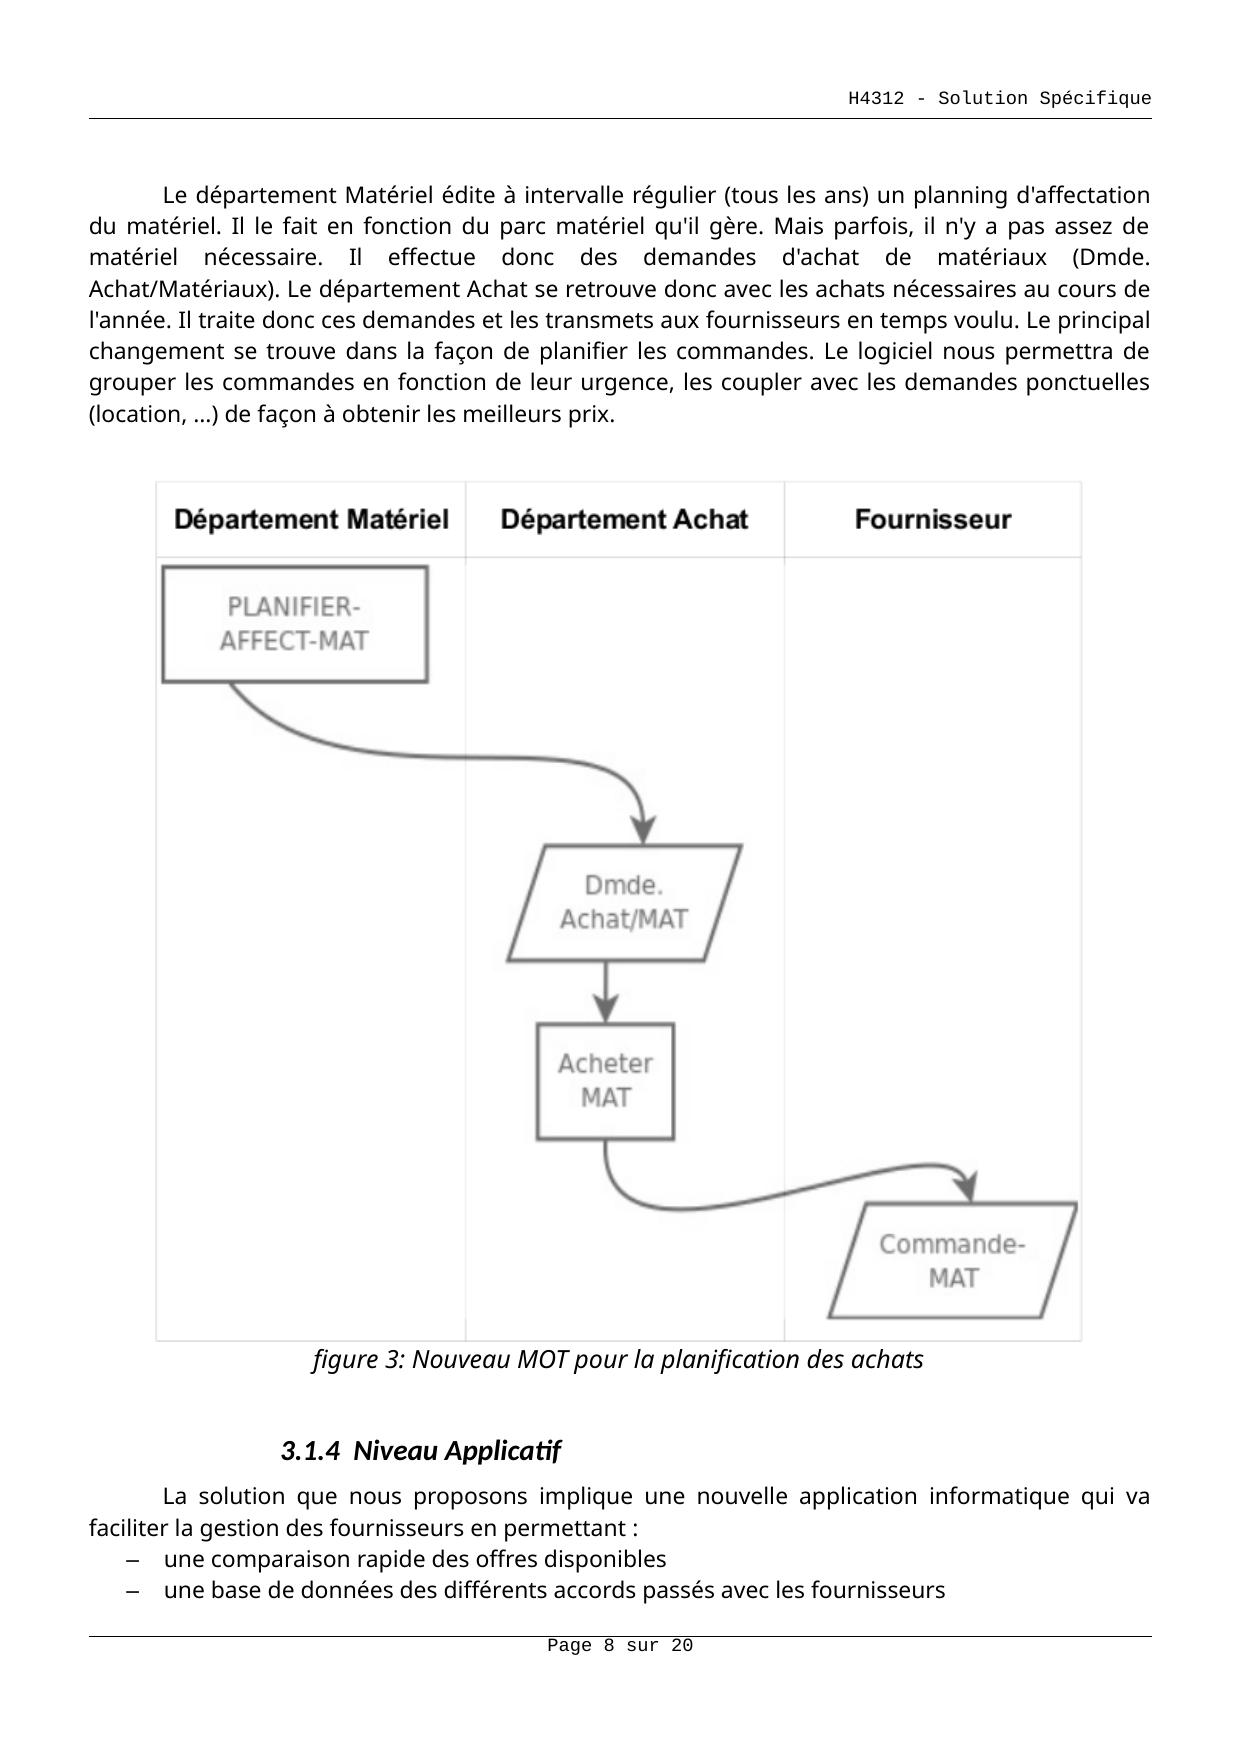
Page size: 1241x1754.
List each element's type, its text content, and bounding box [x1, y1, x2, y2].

list une base de données des différents accords passés avec les fournisseurs [126, 1574, 1152, 1605]
text La solution que nous proposons implique une nouvelle application informatique qui va faciliter la gestion des fournisseurs en permettant : [88, 1480, 1152, 1543]
list une comparaison rapide des offres disponibles [126, 1543, 1152, 1574]
text figure 3: Nouveau MOT pour la planification des achats [152, 1342, 1089, 1376]
text Le département Matériel édite à intervalle régulier (tous les ans) un planning d'affectation du matériel. Il le fait en fonction du parc matériel qu'il gère. Mais parfois, il n'y a pas assez de matériel nécessaire. Il effectue donc des demandes d'achat de matériaux (Dmde. Achat/Matériaux). Le département Achat se retrouve donc avec les achats nécessaires au cours de l'année. Il traite donc ces demandes et les transmets aux fournisseurs en temps voulu. Le principal changement se trouve dans la façon de planifier les commandes. Le logiciel nous permettra de grouper les commandes en fonction de leur urgence, les coupler avec les demandes ponctuelles (location, …) de façon à obtenir les meilleurs prix. [88, 179, 1152, 429]
picture [151, 472, 1089, 1342]
subtitle Niveau Applicatif [280, 1432, 1152, 1468]
